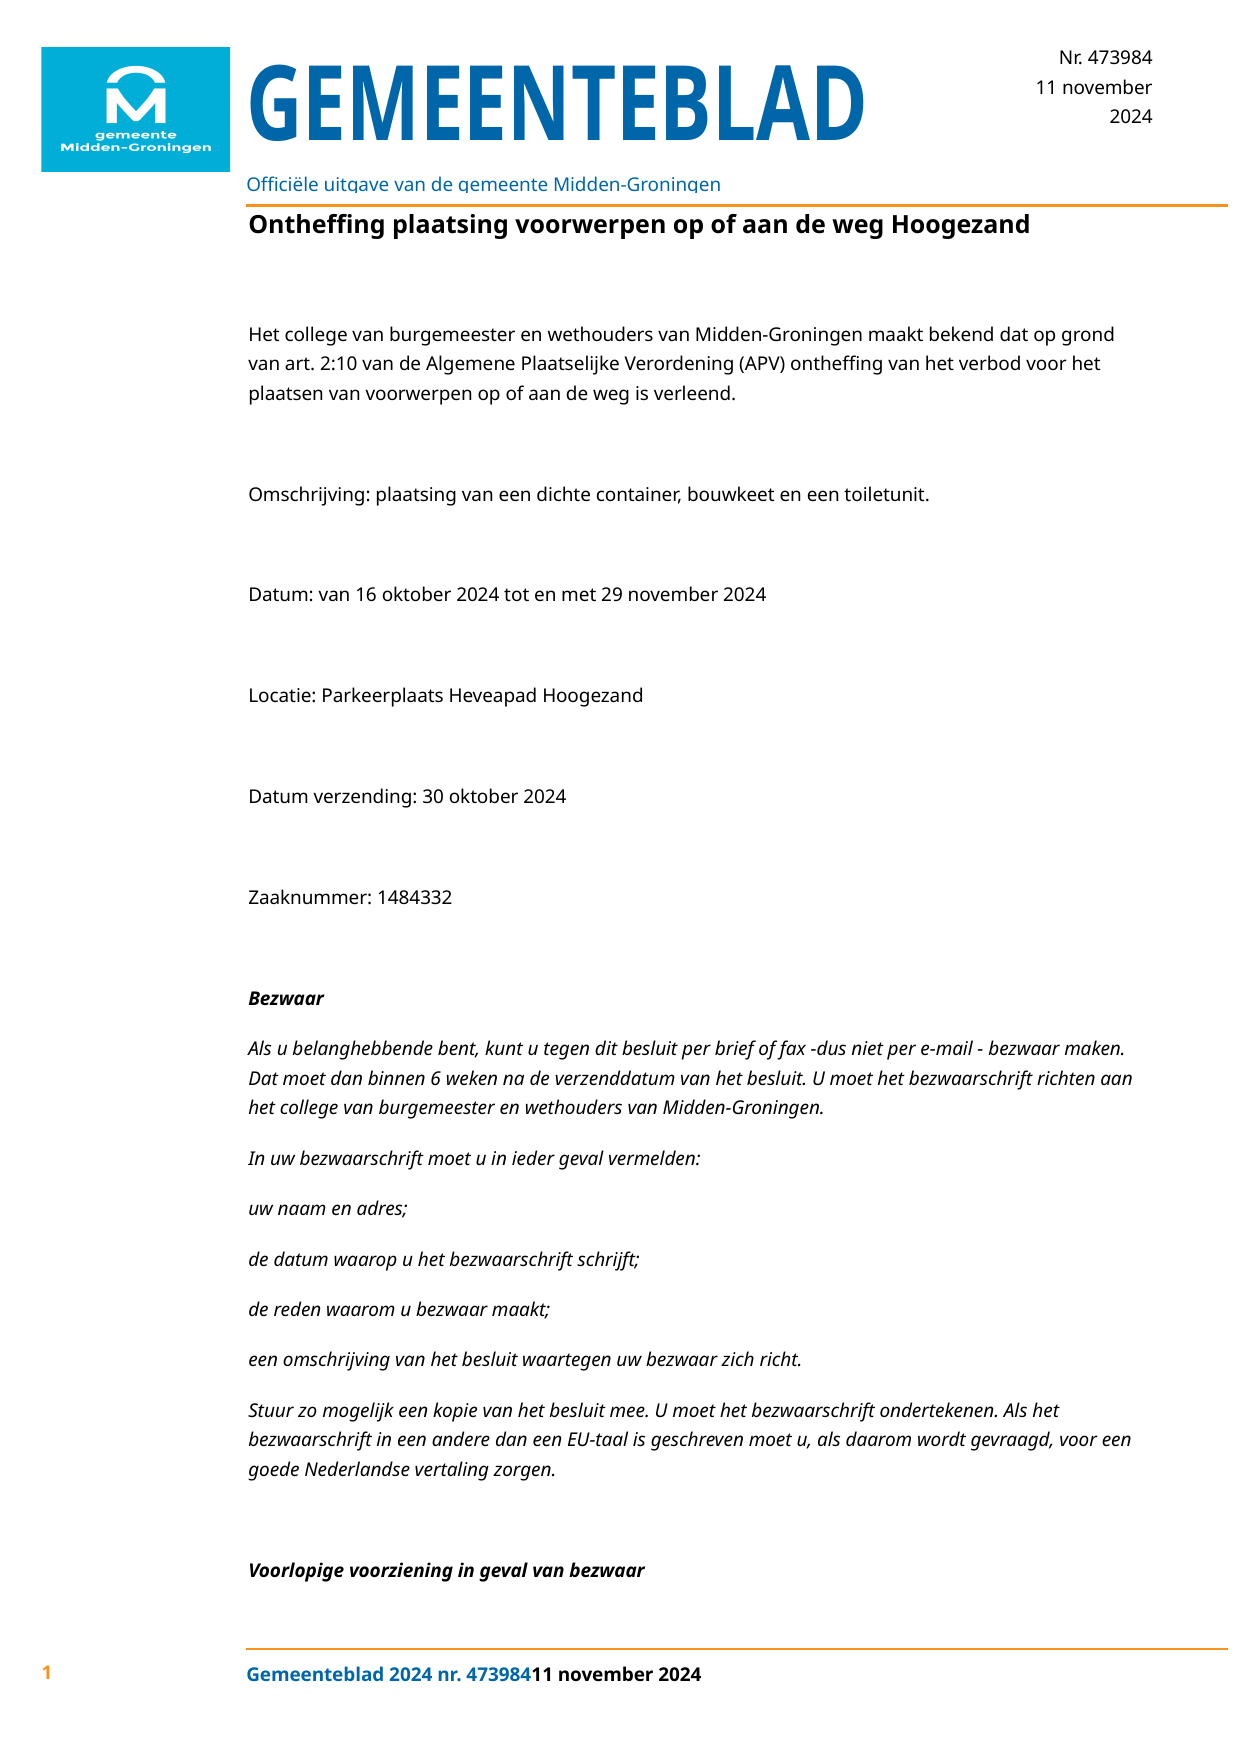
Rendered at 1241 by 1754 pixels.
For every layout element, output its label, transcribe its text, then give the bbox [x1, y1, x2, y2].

text Stuur zo mogelijk een kopie van het besluit mee. U moet het bezwaarschrift ondertekenen. Als het bezwaarschrift in een andere dan een EU-taal is geschreven moet u, als daarom wordt gevraagd, voor een goede Nederlandse vertaling zorgen. [248, 1397, 1152, 1482]
text een omschrijving van het besluit waartegen uw bezwaar zich richt. [248, 1347, 1152, 1372]
picture [107, 89, 165, 122]
text Voorlopige voorziening in geval van bezwaar [248, 1557, 1152, 1583]
text Als u belanghebbende bent, kunt u tegen dit besluit per brief of fax -dus niet per e-mail - bezwaar maken. Dat moet dan binnen 6 weken na de verzenddatum van het besluit. U moet het bezwaarschrift richten aan het college van burgemeester en wethouders van Midden-Groningen. [248, 1035, 1152, 1120]
text uw naam en adres; [248, 1195, 1152, 1221]
picture [184, 146, 190, 153]
text Datum verzending: 30 oktober 2024 [248, 783, 1152, 809]
text Zaaknummer: 1484332 [248, 884, 1152, 910]
text de reden waarom u bezwaar maakt; [248, 1296, 1152, 1322]
picture [108, 66, 164, 82]
text Bezwaar [248, 985, 1152, 1011]
text Ontheffing plaatsing voorwerpen op of aan de weg Hoogezand [248, 207, 1152, 241]
text Datum: van 16 oktober 2024 tot en met 29 november 2024 [248, 582, 1152, 607]
text Omschrijving: plaatsing van een dichte container, bouwkeet en een toiletunit. [248, 481, 1152, 506]
text In uw bezwaarschrift moet u in ieder geval vermelden: [248, 1145, 1152, 1171]
text Locatie: Parkeerplaats Heveapad Hoogezand [248, 682, 1152, 708]
text de datum waarop u het bezwaarschrift schrijft; [248, 1246, 1152, 1271]
text Het college van burgemeester en wethouders van Midden-Groningen maakt bekend dat op grond van art. 2:10 van de Algemene Plaatselijke Verordening (APV) ontheffing van het verbod voor het plaatsen van voorwerpen op of aan de weg is verleend. [248, 321, 1152, 406]
